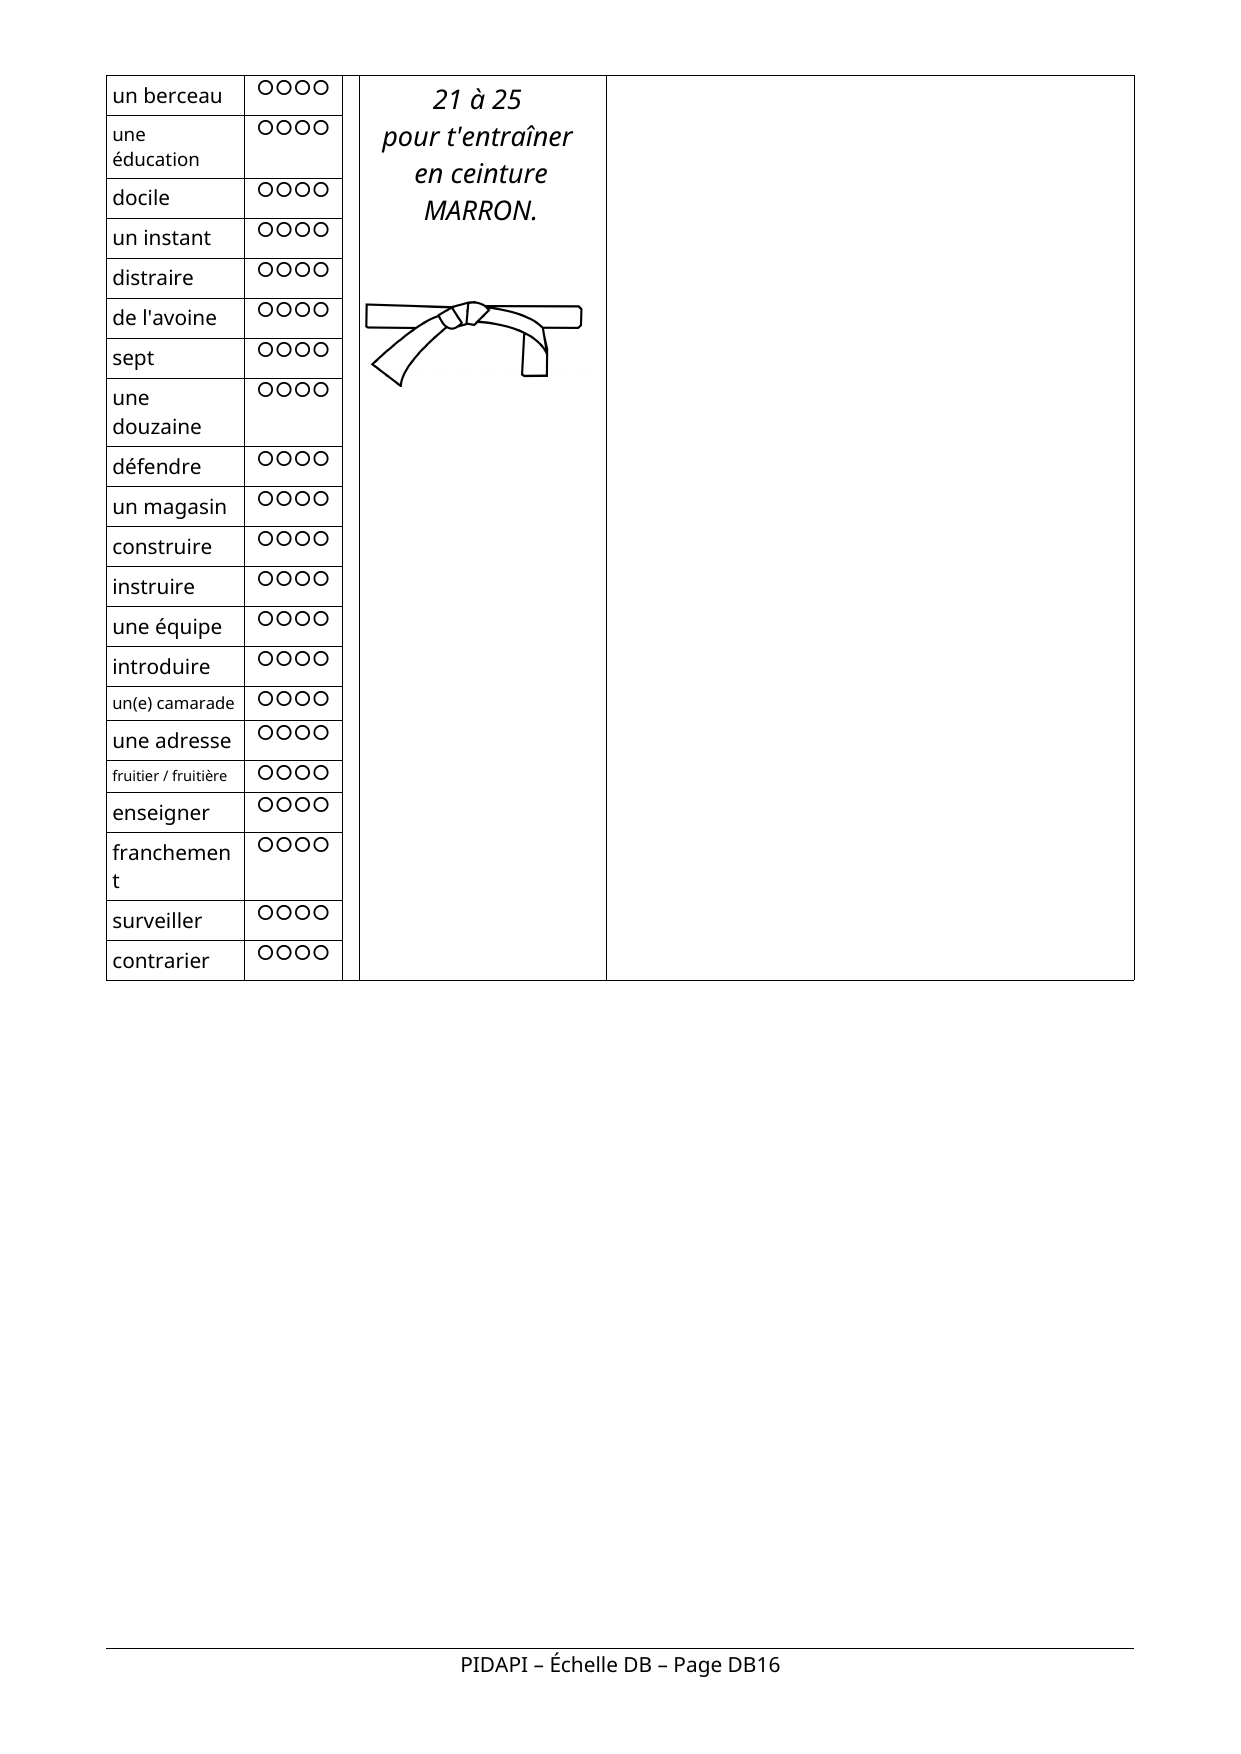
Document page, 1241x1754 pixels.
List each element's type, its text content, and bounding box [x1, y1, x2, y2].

table_cell un instant [107, 219, 244, 258]
table_cell un(e) camarade [107, 687, 244, 720]
table_cell ¡¡¡¡ [245, 793, 342, 832]
table_cell ¡¡¡¡ [245, 607, 342, 646]
table_cell surveiller [107, 901, 244, 940]
table_cell défendre [107, 447, 244, 486]
table_cell docile [107, 179, 244, 218]
table_cell ¡¡¡¡ [245, 299, 342, 338]
table_cell ¡¡¡¡ [245, 339, 342, 378]
table_cell ¡¡¡¡ [245, 721, 342, 760]
table_cell enseigner [107, 793, 244, 832]
table_cell introduire [107, 647, 244, 686]
table_cell ¡¡¡¡ [245, 567, 342, 606]
table_cell ¡¡¡¡ [245, 259, 342, 298]
table_cell ¡¡¡¡ [245, 833, 342, 900]
table_cell fruitier / fruitière [107, 761, 244, 792]
table_cell distraire [107, 259, 244, 298]
table_cell une douzaine [107, 379, 244, 446]
table_cell un berceau [107, 76, 244, 115]
table_cell ¡¡¡¡ [245, 179, 342, 218]
table_cell sept [107, 339, 244, 378]
table_cell franchement [107, 833, 244, 900]
picture [364, 301, 601, 391]
table_cell construire [107, 527, 244, 566]
table_cell ¡¡¡¡ [245, 527, 342, 566]
table_cell une éducation [107, 116, 244, 178]
table_cell ¡¡¡¡ [245, 941, 342, 980]
table_header [607, 76, 1134, 980]
table_cell une adresse [107, 721, 244, 760]
table_cell ¡¡¡¡ [245, 647, 342, 686]
table_cell instruire [107, 567, 244, 606]
table_cell ¡¡¡¡ [245, 487, 342, 526]
table_cell ¡¡¡¡ [245, 901, 342, 940]
table_cell une équipe [107, 607, 244, 646]
table_cell ¡¡¡¡ [245, 687, 342, 720]
table_cell ¡¡¡¡ [245, 116, 342, 178]
table_cell ¡¡¡¡ [245, 379, 342, 446]
table_cell ¡¡¡¡ [245, 447, 342, 486]
table_header [343, 76, 359, 980]
table_cell contrarier [107, 941, 244, 980]
table_cell ¡¡¡¡ [245, 219, 342, 258]
table_cell ¡¡¡¡ [245, 76, 342, 115]
table_cell de l'avoine [107, 299, 244, 338]
table_cell ¡¡¡¡ [245, 761, 342, 792]
table_cell 21 à 25 pour t'entraîner en ceinture MARRON. [360, 76, 606, 980]
table_cell un magasin [107, 487, 244, 526]
